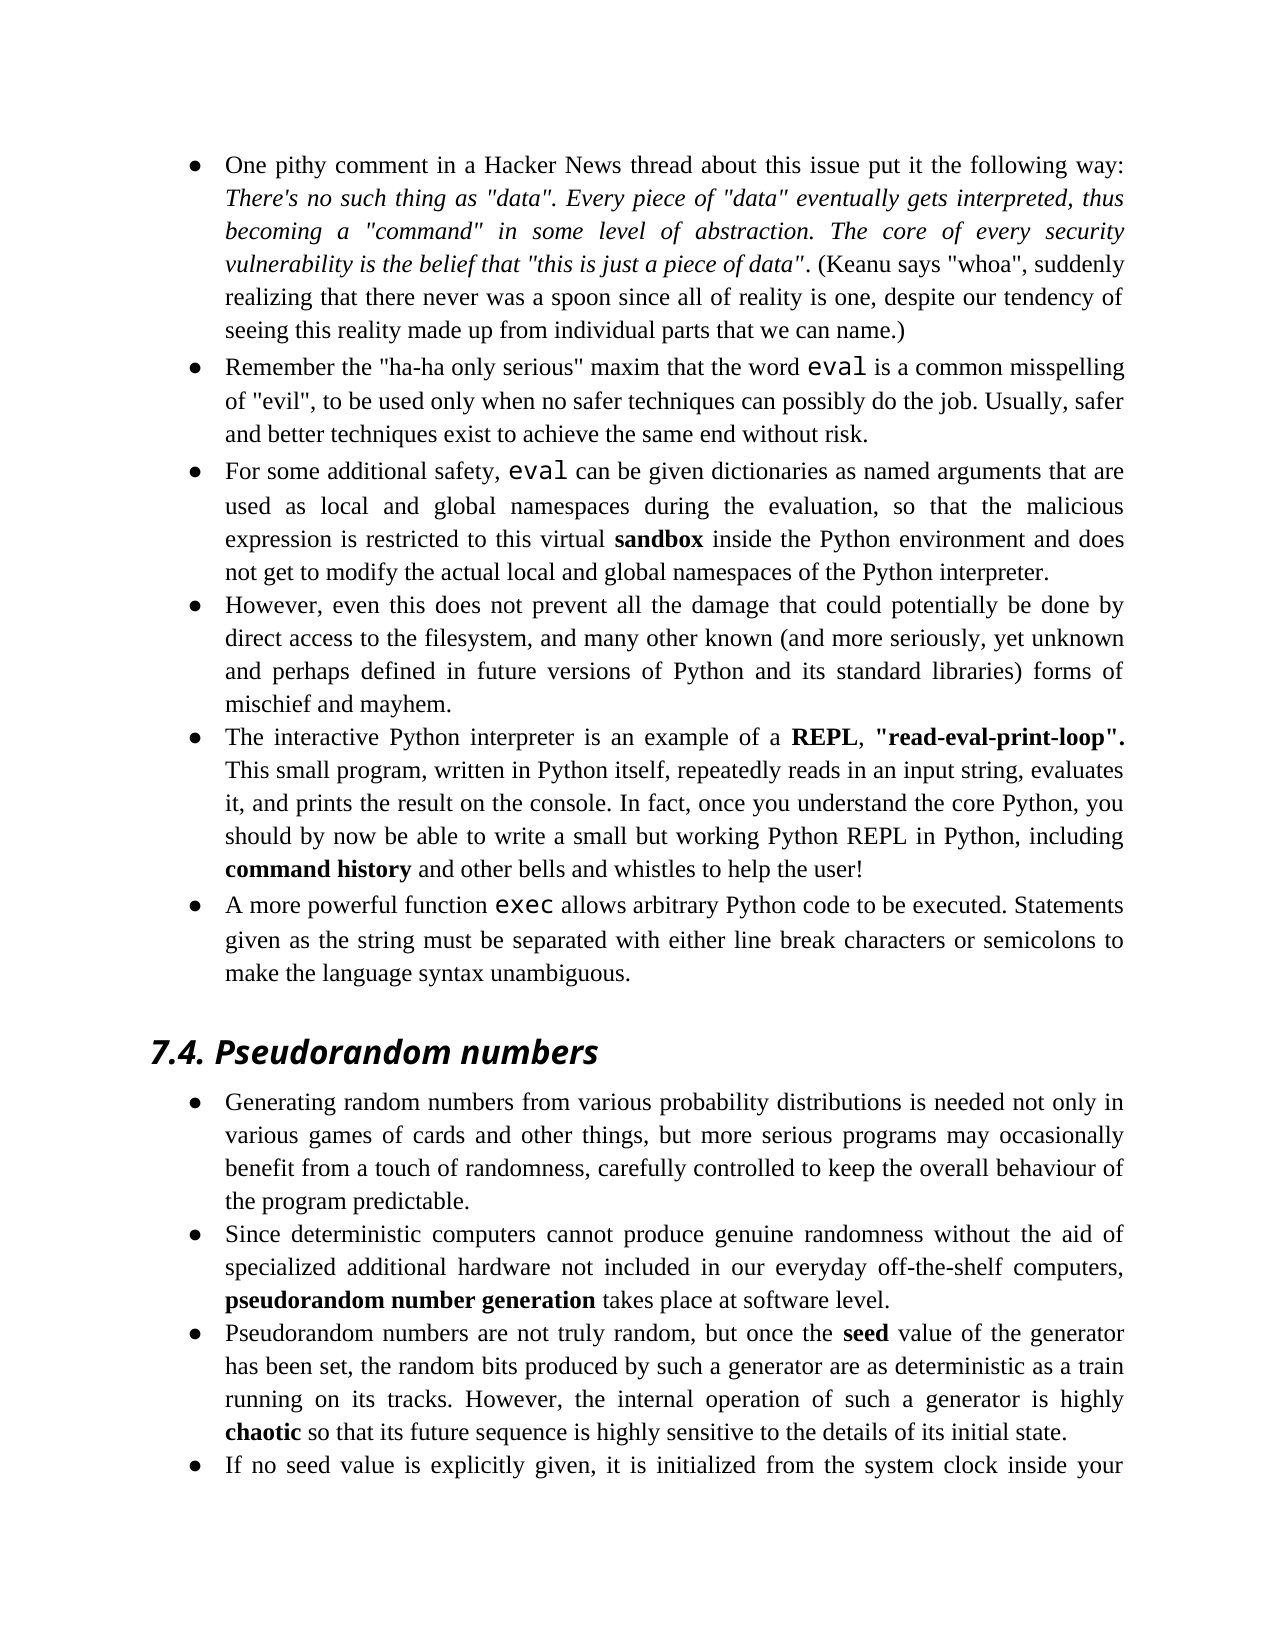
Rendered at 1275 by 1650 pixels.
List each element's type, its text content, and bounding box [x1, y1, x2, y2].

list Remember the "ha-ha only serious" maxim that the word eval is a common misspelling of "evil", to be used only when no safer techniques can possibly do the job. Usually, safer and better techniques exist to achieve the same end without risk. [187, 348, 1125, 448]
list If no seed value is explicitly given, it is initialized from the system clock inside your [187, 1450, 1125, 1479]
list For some additional safety, eval can be given dictionaries as named arguments that are used as local and global namespaces during the evaluation, so that the malicious expression is restricted to this virtual sandbox inside the Python environment and does not get to modify the actual local and global namespaces of the Python interpreter. [187, 452, 1125, 586]
list However, even this does not prevent all the damage that could potentially be done by direct access to the filesystem, and many other known (and more seriously, yet unknown and perhaps defined in future versions of Python and its standard libraries) forms of mischief and mayhem. [187, 590, 1125, 718]
list Generating random numbers from various probability distributions is needed not only in various games of cards and other things, but more serious programs may occasionally benefit from a touch of randomness, carefully controlled to keep the overall behaviour of the program predictable. [187, 1087, 1125, 1215]
list A more powerful function exec allows arbitrary Python code to be executed. Statements given as the string must be separated with either line break characters or semicolons to make the language syntax unambiguous. [187, 887, 1125, 987]
subtitle 7.4. Pseudorandom numbers [150, 1029, 1125, 1074]
list One pithy comment in a Hacker News thread about this issue put it the following way: There's no such thing as "data". Every piece of "data" eventually gets interpreted, thus becoming a "command" in some level of abstraction. The core of every security vulnerability is the belief that "this is just a piece of data". (Keanu says "whoa", suddenly realizing that there never was a spoon since all of reality is one, despite our tendency of seeing this reality made up from individual parts that we can name.) [187, 150, 1125, 344]
list Pseudorandom numbers are not truly random, but once the seed value of the generator has been set, the random bits produced by such a generator are as deterministic as a train running on its tracks. However, the internal operation of such a generator is highly chaotic so that its future sequence is highly sensitive to the details of its initial state. [187, 1318, 1125, 1446]
list The interactive Python interpreter is an example of a REPL, "read-eval-print-loop". This small program, written in Python itself, repeatedly reads in an input string, evaluates it, and prints the result on the console. In fact, once you understand the core Python, you should by now be able to write a small but working Python REPL in Python, including command history and other bells and whistles to help the user! [187, 722, 1125, 883]
list Since deterministic computers cannot produce genuine randomness without the aid of specialized additional hardware not included in our everyday off-the-shelf computers, pseudorandom number generation takes place at software level. [187, 1219, 1125, 1314]
